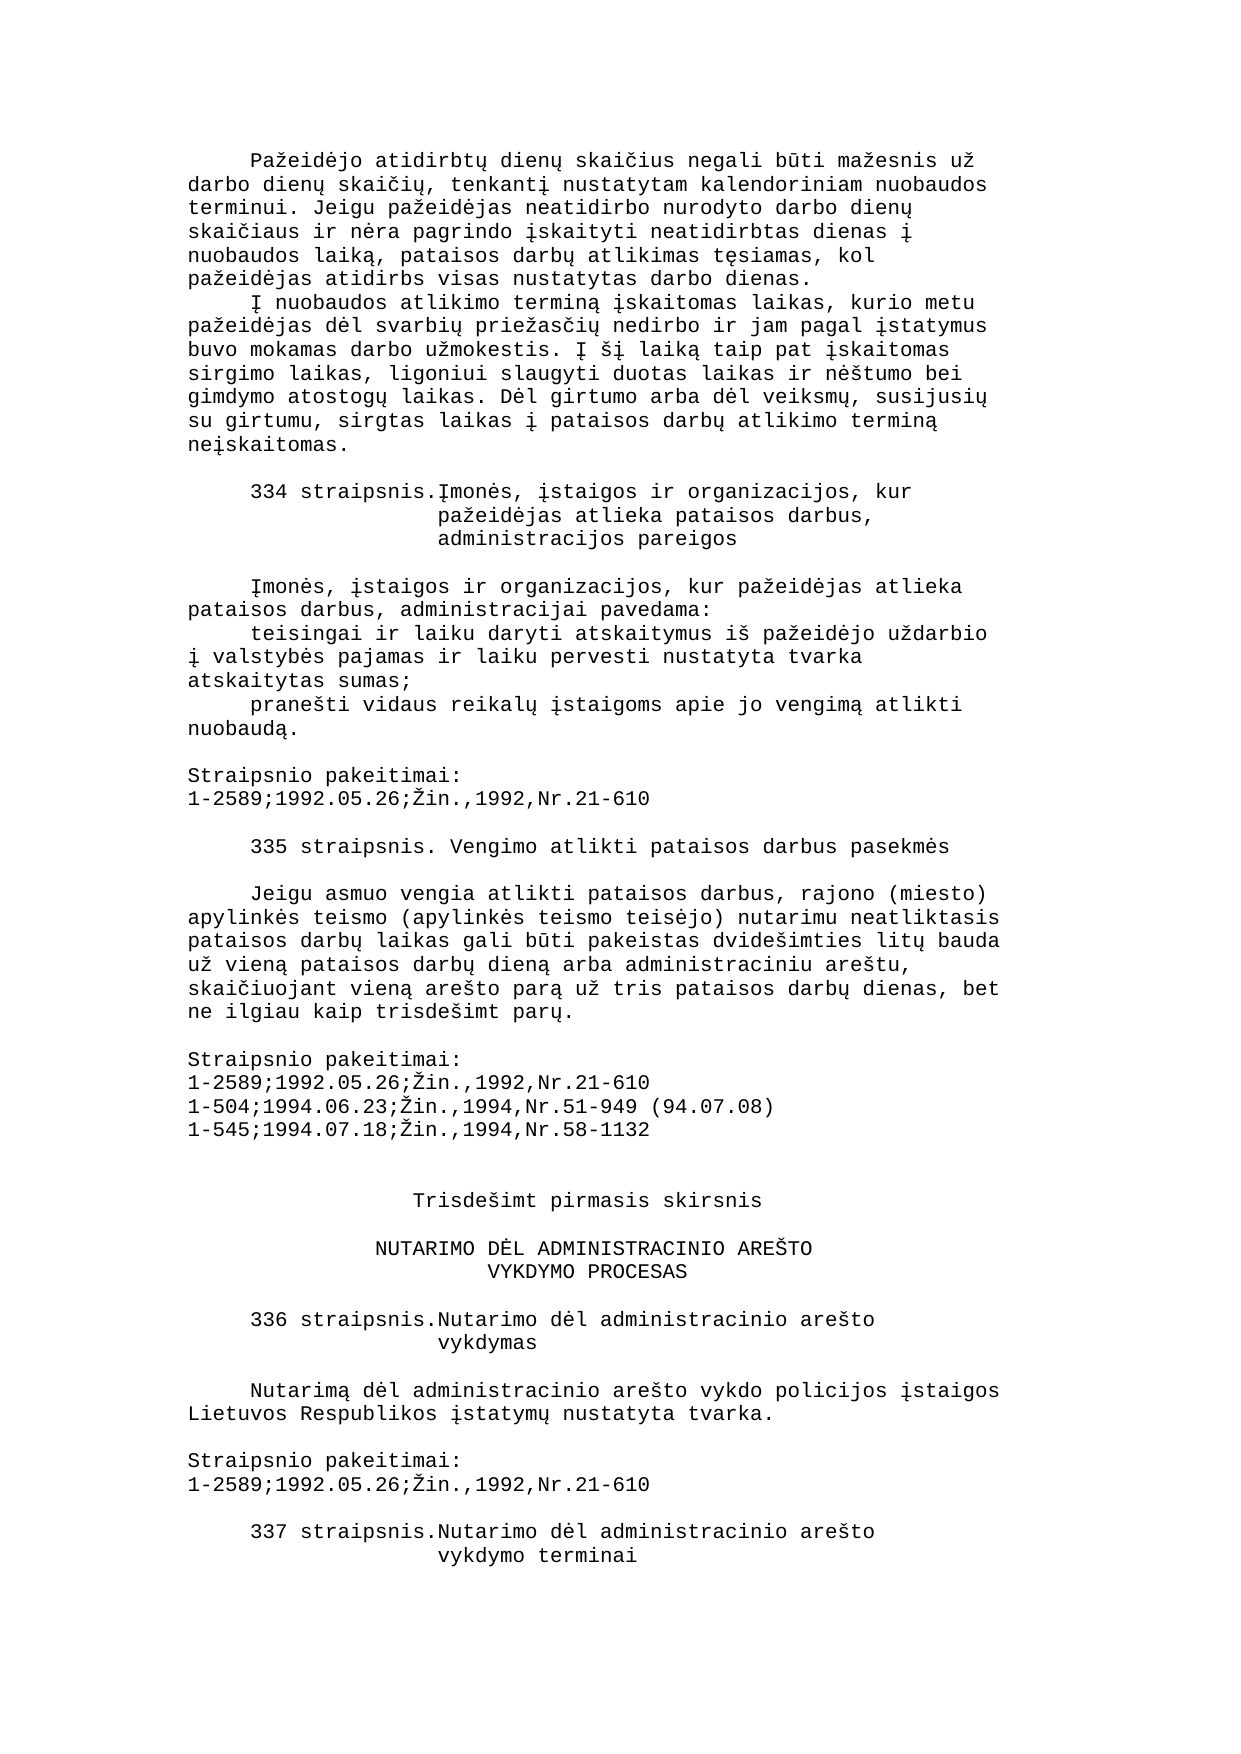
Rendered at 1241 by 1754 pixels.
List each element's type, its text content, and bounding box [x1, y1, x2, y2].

text pranešti vidaus reikalų įstaigoms apie jo vengimą atlikti [187, 694, 1053, 717]
text vykdymas [187, 1332, 1053, 1356]
text terminui. Jeigu pažeidėjas neatidirbo nurodyto darbo dienų [187, 197, 1053, 221]
text gimdymo atostogų laikas. Dėl girtumo arba dėl veiksmų, susijusių [187, 386, 1053, 410]
text pažeidėjas atidirbs visas nustatytas darbo dienas. [187, 268, 1053, 292]
text administracijos pareigos [187, 528, 1053, 552]
text 337 straipsnis.Nutarimo dėl administracinio arešto [187, 1521, 1053, 1545]
text nuobaudą. [187, 717, 1053, 741]
text 334 straipsnis.Įmonės, įstaigos ir organizacijos, kur [187, 481, 1053, 505]
text 1-2589;1992.05.26;Žin.,1992,Nr.21-610 [187, 788, 1053, 812]
text VYKDYMO PROCESAS [187, 1261, 1053, 1285]
text nuobaudos laiką, pataisos darbų atlikimas tęsiamas, kol [187, 244, 1053, 268]
text skaičiuojant vieną arešto parą už tris pataisos darbų dienas, bet [187, 978, 1053, 1001]
text 1-545;1994.07.18;Žin.,1994,Nr.58-1132 [187, 1119, 1053, 1143]
text su girtumu, sirgtas laikas į pataisos darbų atlikimo terminą [187, 410, 1053, 434]
text skaičiaus ir nėra pagrindo įskaityti neatidirbtas dienas į [187, 221, 1053, 244]
text Įmonės, įstaigos ir organizacijos, kur pažeidėjas atlieka [187, 576, 1053, 599]
text į valstybės pajamas ir laiku pervesti nustatyta tvarka [187, 647, 1053, 670]
text vykdymo terminai [187, 1545, 1053, 1569]
text 1-2589;1992.05.26;Žin.,1992,Nr.21-610 [187, 1474, 1053, 1498]
text Pažeidėjo atidirbtų dienų skaičius negali būti mažesnis už [187, 150, 1053, 174]
text Į nuobaudos atlikimo terminą įskaitomas laikas, kurio metu [187, 292, 1053, 316]
text teisingai ir laiku daryti atskaitymus iš pažeidėjo uždarbio [187, 623, 1053, 647]
text Trisdešimt pirmasis skirsnis [187, 1190, 1053, 1214]
text 335 straipsnis. Vengimo atlikti pataisos darbus pasekmės [187, 836, 1053, 859]
text 336 straipsnis.Nutarimo dėl administracinio arešto [187, 1309, 1053, 1332]
text Straipsnio pakeitimai: [187, 1451, 1053, 1474]
text Nutarimą dėl administracinio arešto vykdo policijos įstaigos [187, 1379, 1053, 1403]
text NUTARIMO DĖL ADMINISTRACINIO AREŠTO [187, 1238, 1053, 1261]
text apylinkės teismo (apylinkės teismo teisėjo) nutarimu neatliktasis [187, 907, 1053, 930]
text sirgimo laikas, ligoniui slaugyti duotas laikas ir nėštumo bei [187, 363, 1053, 386]
text Jeigu asmuo vengia atlikti pataisos darbus, rajono (miesto) [187, 883, 1053, 907]
text 1-504;1994.06.23;Žin.,1994,Nr.51-949 (94.07.08) [187, 1096, 1053, 1119]
text 1-2589;1992.05.26;Žin.,1992,Nr.21-610 [187, 1072, 1053, 1096]
text Straipsnio pakeitimai: [187, 765, 1053, 788]
text už vieną pataisos darbų dieną arba administraciniu areštu, [187, 954, 1053, 978]
text ne ilgiau kaip trisdešimt parų. [187, 1001, 1053, 1025]
text Straipsnio pakeitimai: [187, 1048, 1053, 1072]
text neįskaitomas. [187, 434, 1053, 457]
text pataisos darbus, administracijai pavedama: [187, 599, 1053, 623]
text pažeidėjas dėl svarbių priežasčių nedirbo ir jam pagal įstatymus [187, 316, 1053, 339]
text atskaitytas sumas; [187, 670, 1053, 694]
text pataisos darbų laikas gali būti pakeistas dvidešimties litų bauda [187, 930, 1053, 954]
text buvo mokamas darbo užmokestis. Į šį laiką taip pat įskaitomas [187, 339, 1053, 363]
text Lietuvos Respublikos įstatymų nustatyta tvarka. [187, 1403, 1053, 1427]
text pažeidėjas atlieka pataisos darbus, [187, 505, 1053, 528]
text darbo dienų skaičių, tenkantį nustatytam kalendoriniam nuobaudos [187, 174, 1053, 197]
